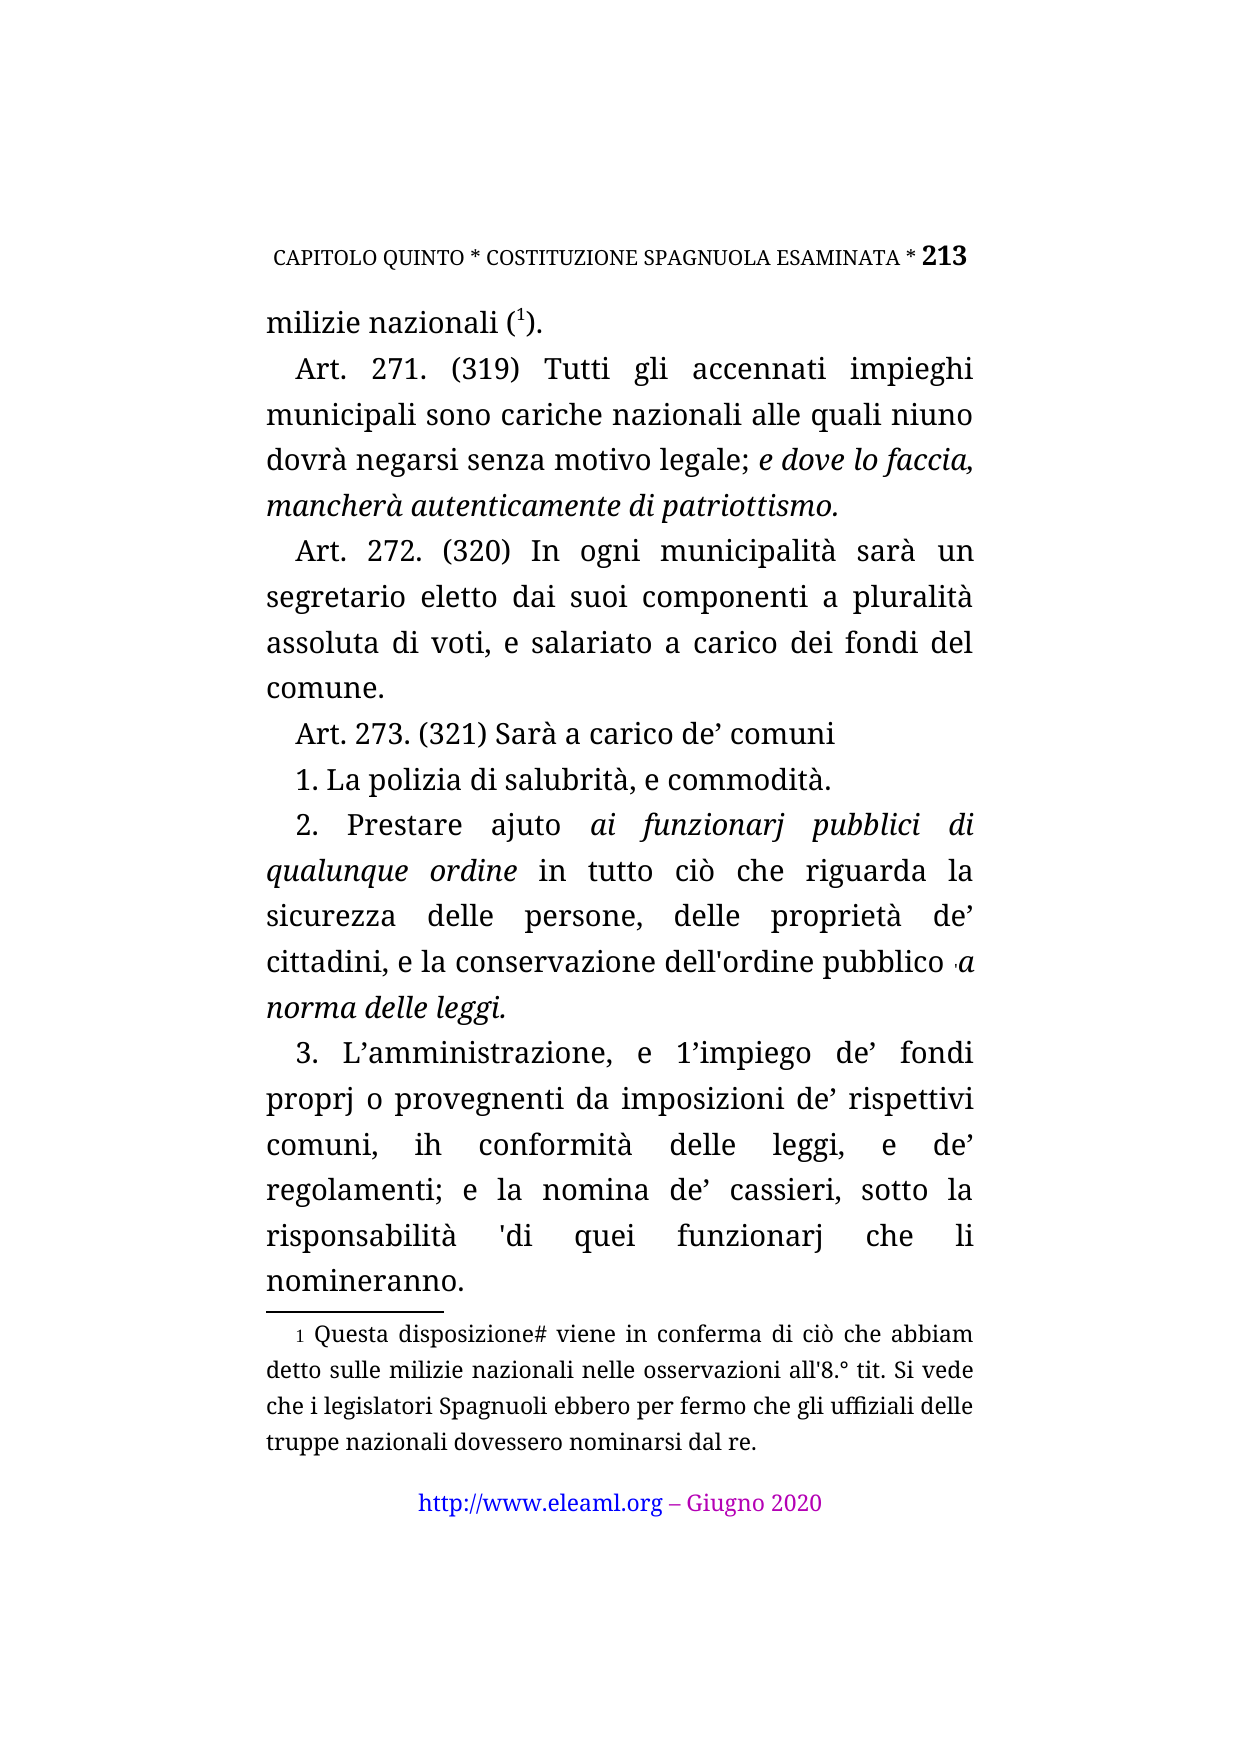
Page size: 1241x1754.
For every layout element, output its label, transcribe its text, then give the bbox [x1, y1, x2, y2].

text Questa disposizione# viene in conferma di ciò che abbiam detto sulle milizie nazionali nelle osservazioni all'8.° tit. Si vede che i legislatori Spagnuoli ebbero per fermo che gli uffiziali delle truppe nazionali dovessero nominarsi dal re. [266, 1318, 974, 1457]
text 3. L’amministrazione, e 1’impiego de’ fondi proprj o provegnenti da imposizioni de’ rispettivi comuni, ih conformità delle leggi, e de’ regolamenti; e la nomina de’ cassieri, sotto la risponsabilità 'di quei funzionarj che li nomineranno. [266, 1033, 974, 1300]
text Art. 271. (319) Tutti gli accennati impieghi municipali sono cariche nazionali alle quali niuno dovrà negarsi senza motivo legale; e dove lo faccia, mancherà autenticamente di patriottismo. [266, 348, 974, 525]
text Art. 272. (320) In ogni municipalità sarà un segretario eletto dai suoi componenti a pluralità assoluta di voti, e salariato a carico dei fondi del comune. [266, 531, 974, 707]
text 1. La polizia di salubrità, e commodità. [266, 759, 974, 798]
text 2. Prestare ajuto ai funzionarj pubblici di qualunque ordine in tutto ciò che riguarda la sicurezza delle persone, delle proprietà de’ cittadini, e la conservazione dell'ordine pubblico 'a norma delle leggi. [266, 804, 974, 1027]
text milizie nazionali (). [266, 303, 974, 342]
text Art. 273. (321) Sarà a carico de’ comuni [266, 713, 974, 753]
